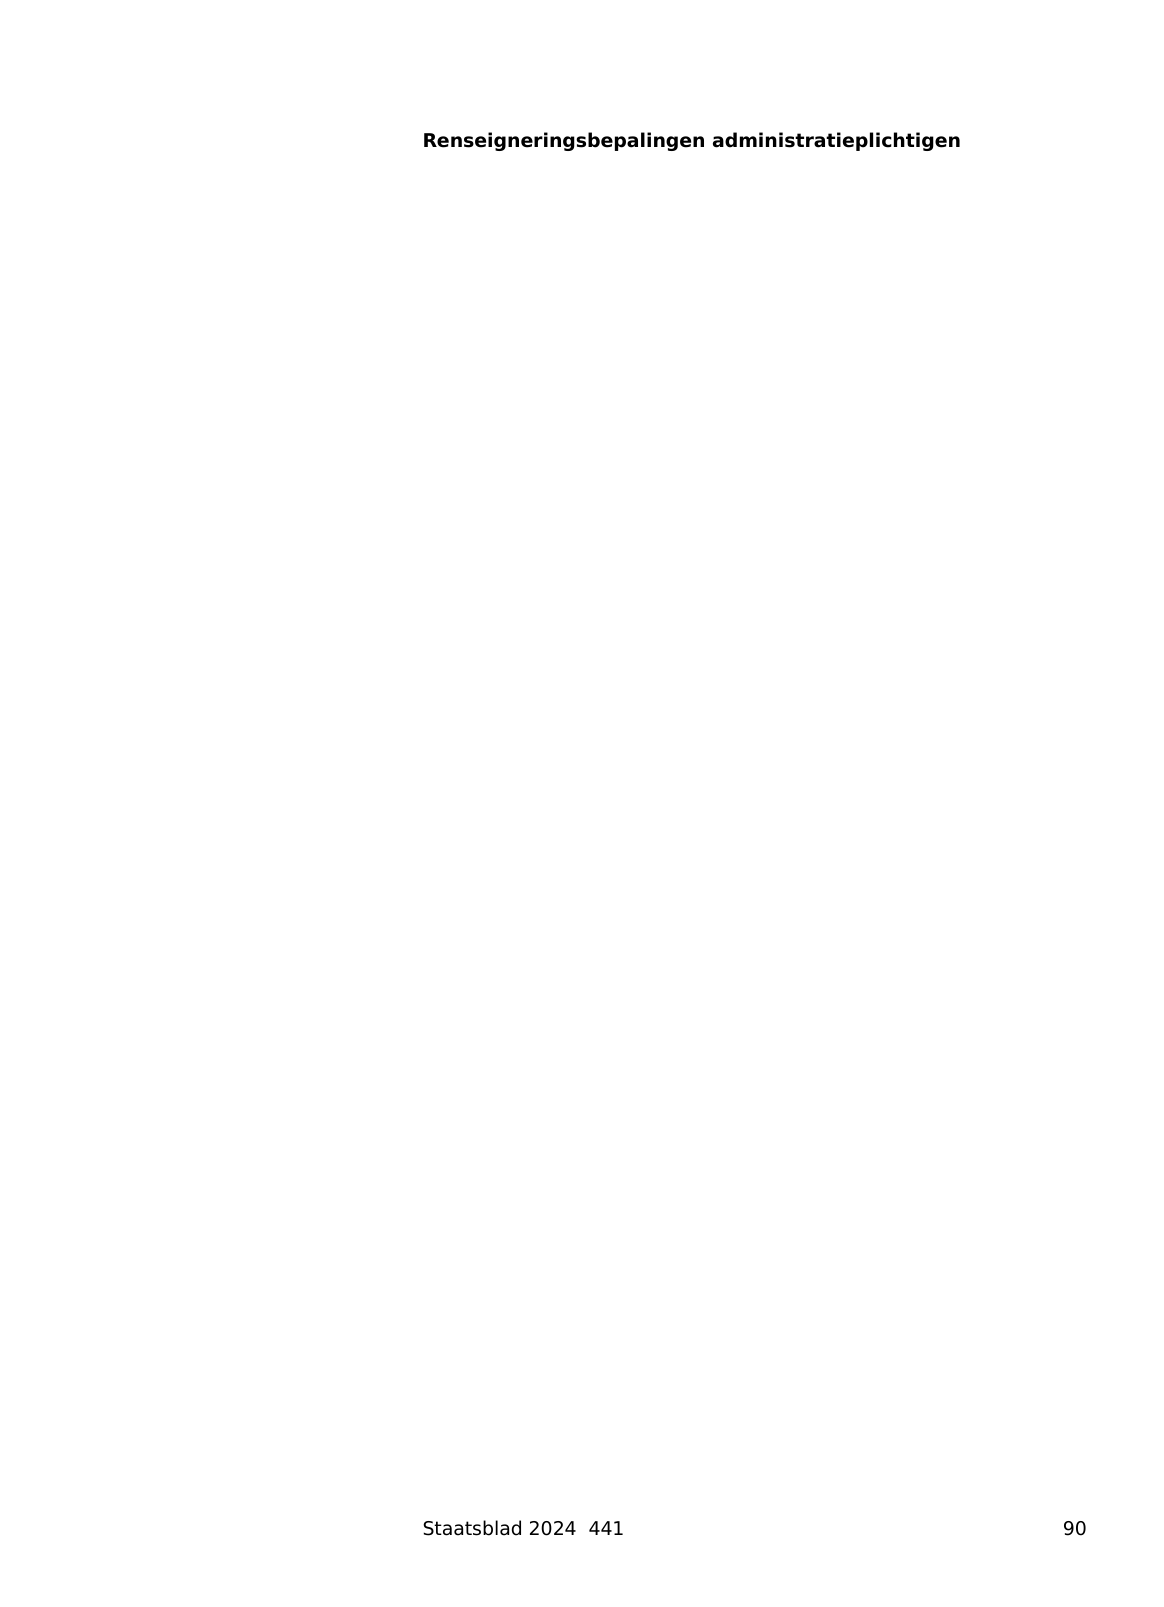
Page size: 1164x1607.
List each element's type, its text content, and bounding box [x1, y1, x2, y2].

subtitle Renseigneringsbepalingen administratieplichtigen [422, 130, 1087, 152]
